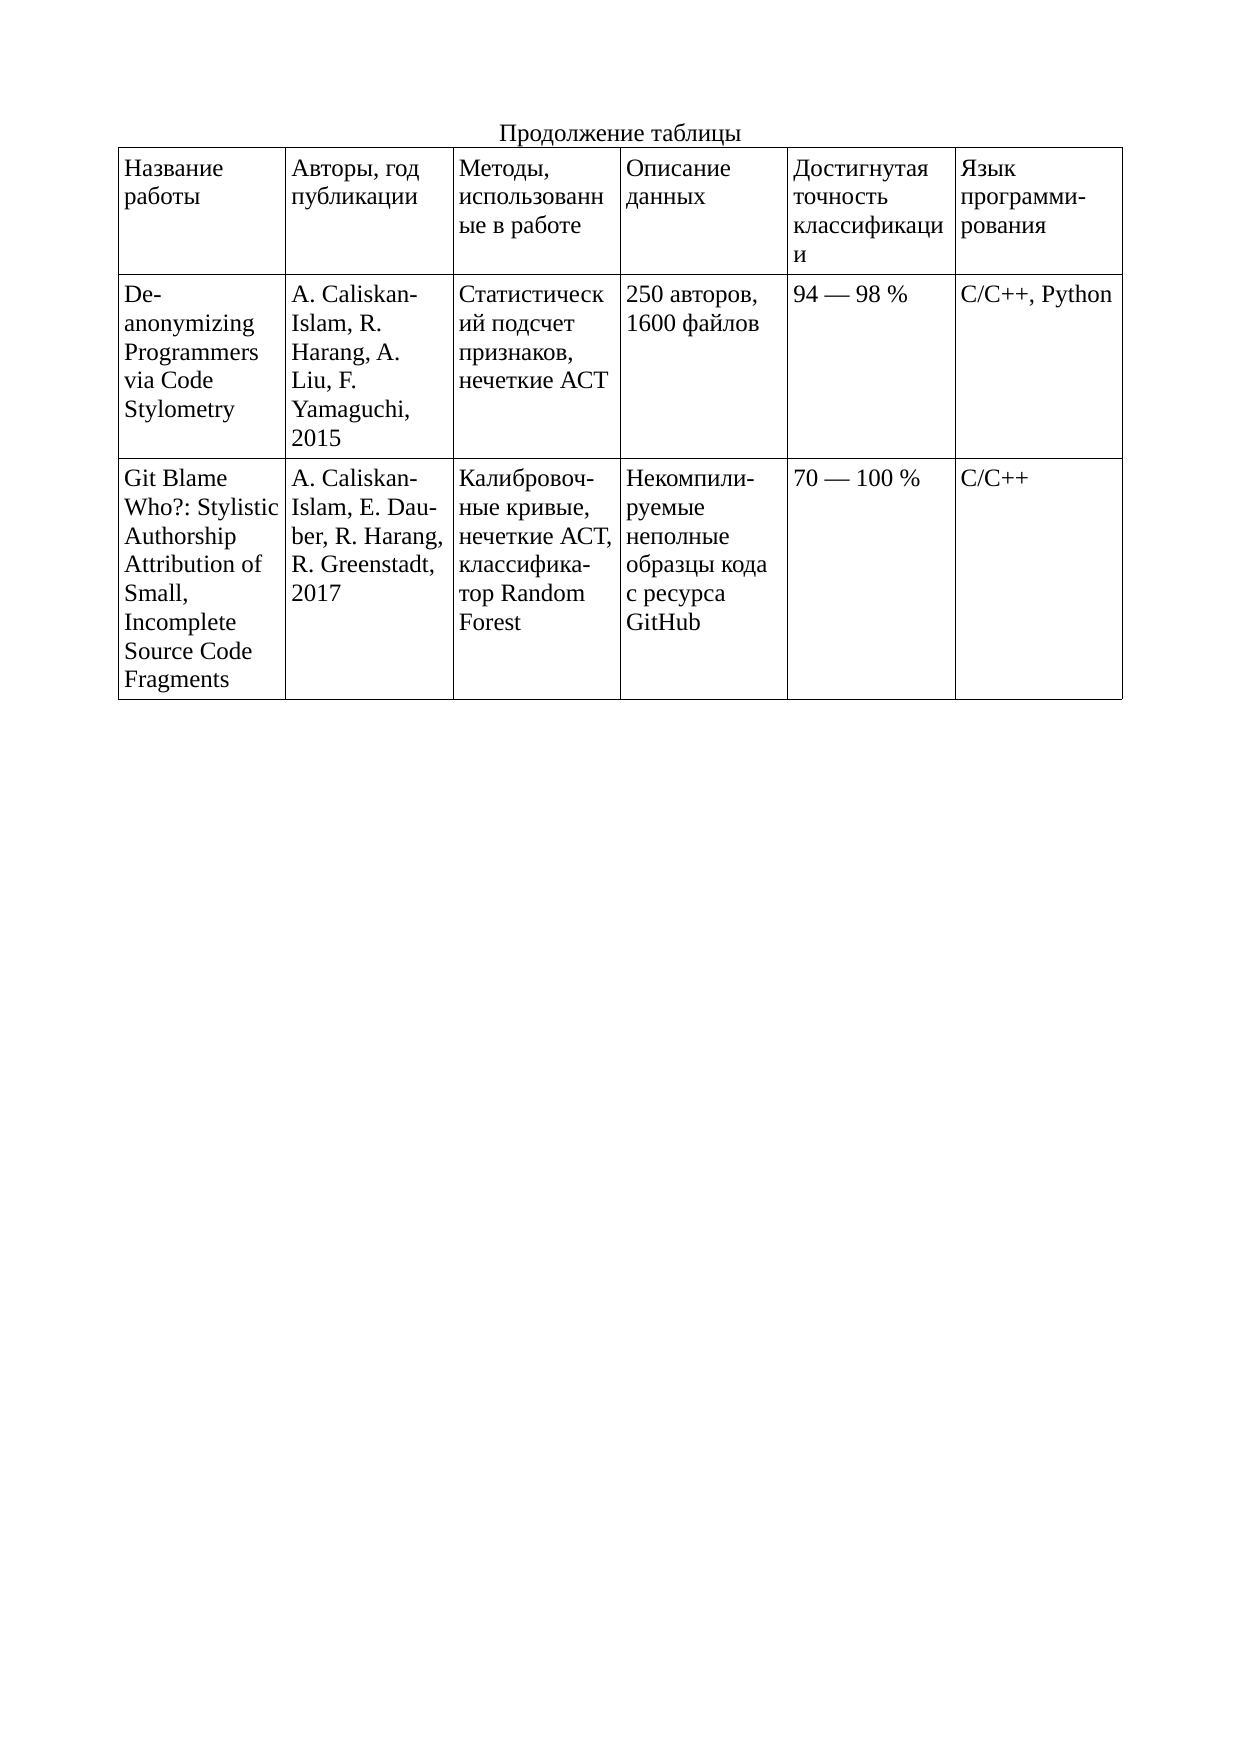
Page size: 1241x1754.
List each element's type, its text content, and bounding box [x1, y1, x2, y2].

table_header Название работы [119, 148, 285, 273]
table_header Методы, использованные в работе [454, 148, 620, 273]
table_header Достигнутая точность классификации [788, 148, 955, 273]
table_cell A. Caliskan-Islam, E. Dau-ber, R. Harang, R. Greenstadt, 2017 [286, 459, 453, 699]
text Продолжение таблицы [118, 118, 1122, 147]
table_cell Git Blame Who?: Stylistic Authorship Attribution of Small, Incomplete Source Code Fragments [119, 459, 285, 699]
table_cell Некомпили-руемые неполные образцы кода с ресурса GitHub [621, 459, 787, 699]
table_cell De-anonymizing Programmers via Code Stylometry [119, 275, 285, 457]
table_cell Калибровоч-ные кривые, нечеткие АСТ, классифика-тор Random Forest [454, 459, 620, 699]
table_cell A. Caliskan-Islam, R. Harang, A. Liu, F. Yamaguchi, 2015 [286, 275, 453, 457]
table_cell 94 — 98 % [788, 275, 955, 457]
table_cell 70 — 100 % [788, 459, 955, 699]
table_cell C/C++ [956, 459, 1122, 699]
table_cell Статистический подсчет признаков, нечеткие АСТ [454, 275, 620, 457]
table_cell C/C++, Python [956, 275, 1122, 457]
table_header Язык программи-рования [956, 148, 1122, 273]
table_header Описание данных [621, 148, 787, 273]
table_cell 250 авторов, 1600 файлов [621, 275, 787, 457]
table_header Авторы, год публикации [286, 148, 453, 273]
